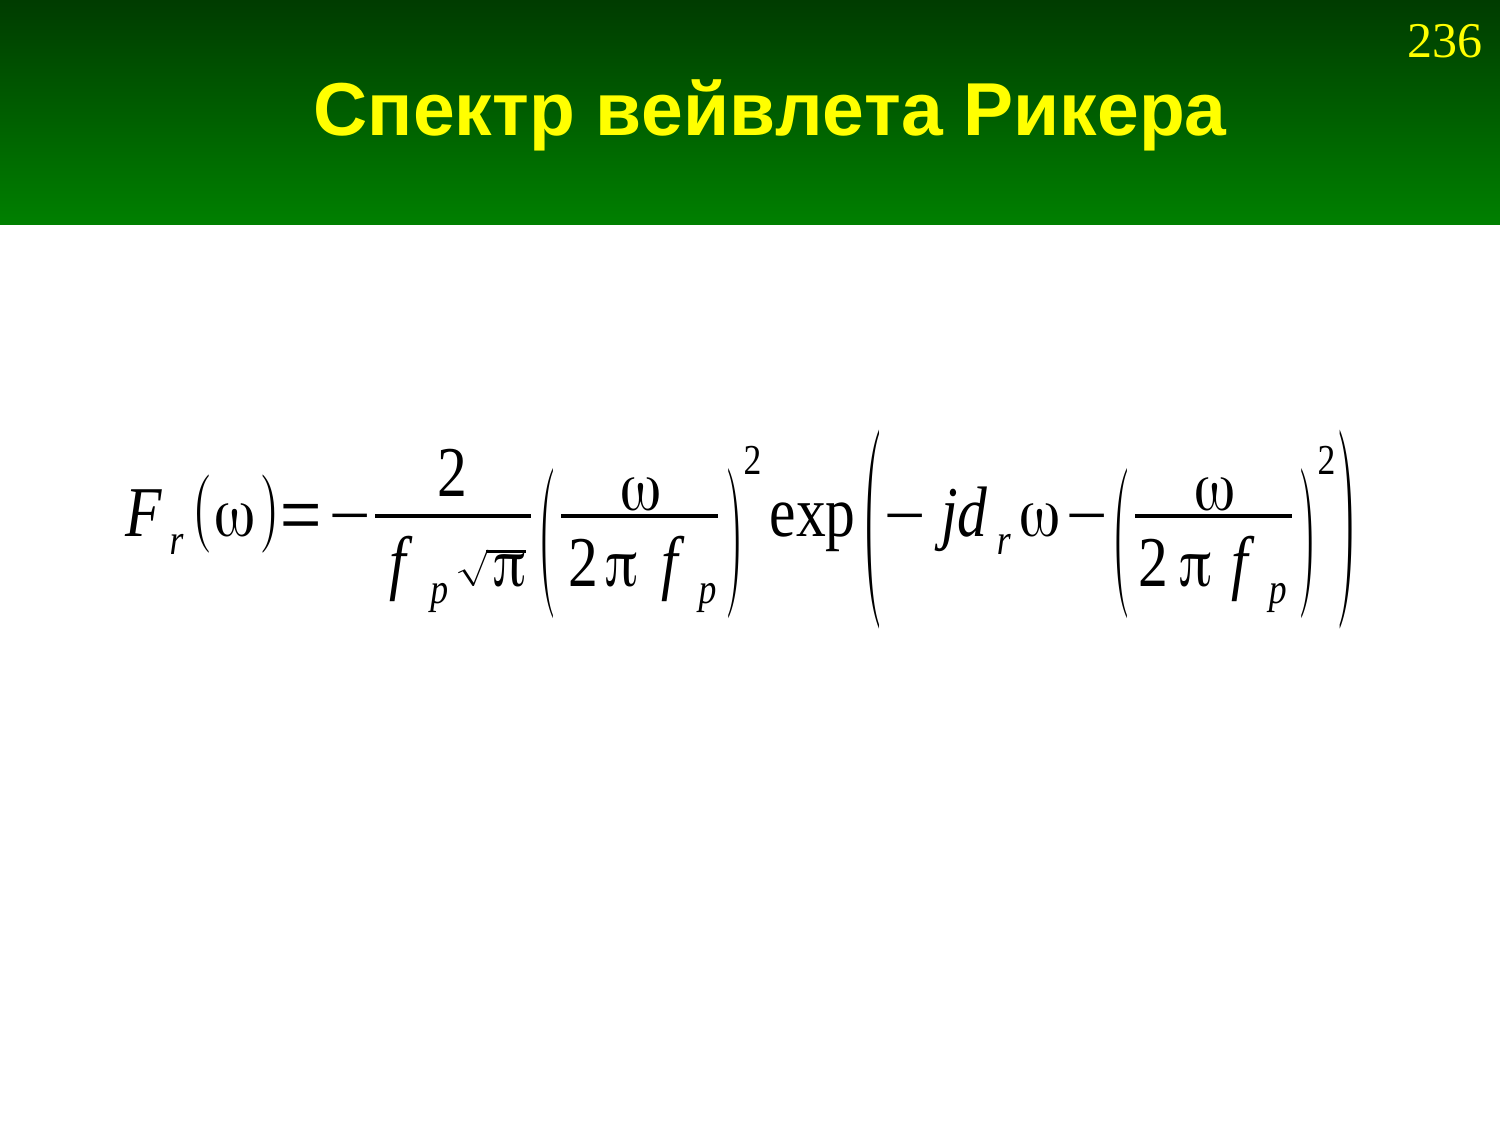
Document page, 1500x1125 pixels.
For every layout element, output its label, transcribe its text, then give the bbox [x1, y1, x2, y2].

chart [106, 425, 1372, 632]
title Спектр вейвлета Рикера [100, 7, 1441, 204]
